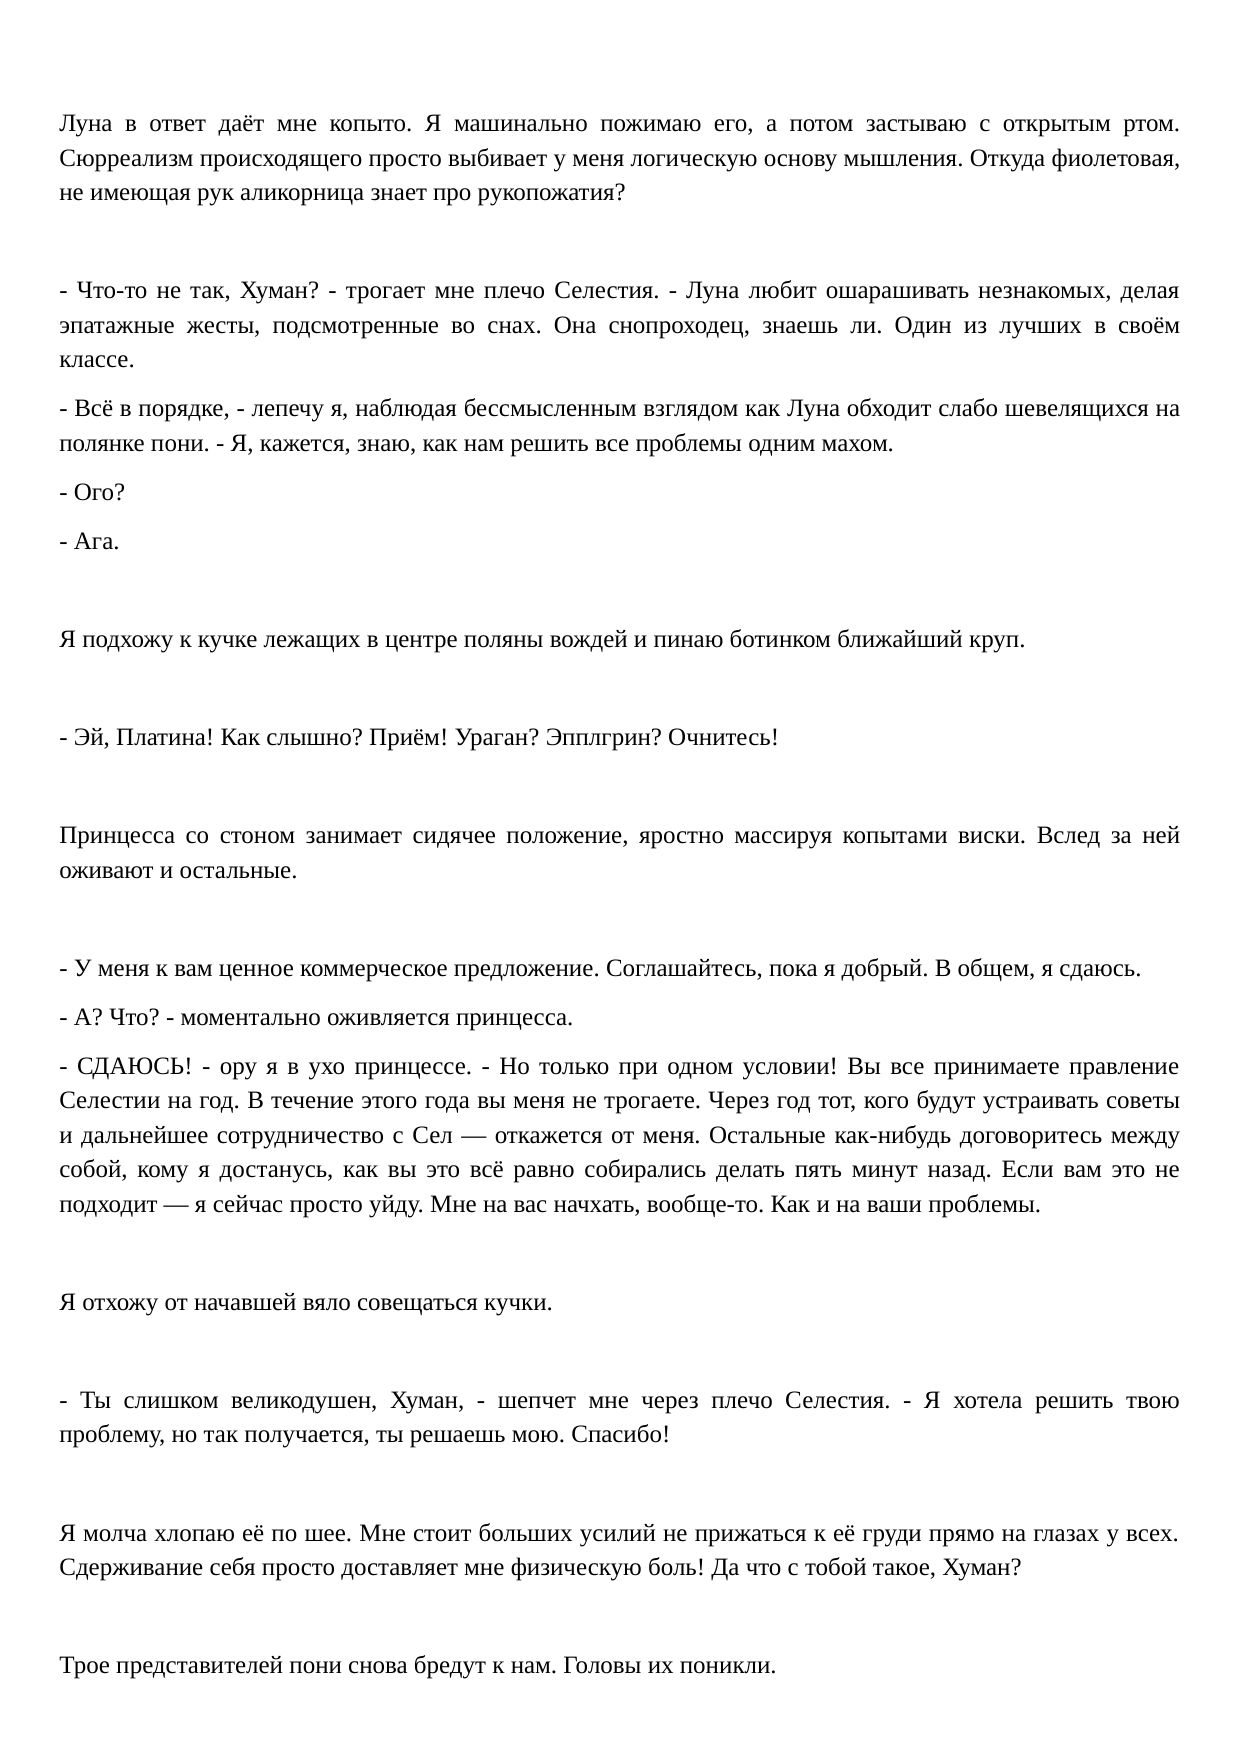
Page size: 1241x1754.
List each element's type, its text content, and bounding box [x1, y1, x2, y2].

text - У меня к вам ценное коммерческое предложение. Соглашайтесь, пока я добрый. В общем, я сдаюсь. [59, 953, 1181, 982]
text - Ага. [59, 526, 1181, 554]
text - Эй, Платина! Как слышно? Приём! Ураган? Эпплгрин? Очнитесь! [59, 722, 1181, 751]
text Я подхожу к кучке лежащих в центре поляны вождей и пинаю ботинком ближайший круп. [59, 624, 1181, 653]
text - СДАЮСЬ! - ору я в ухо принцессе. - Но только при одном условии! Вы все принимаете правление Селестии на год. В течение этого года вы меня не трогаете. Через год тот, кого будут устраивать советы и дальнейшее сотрудничество с Сел — откажется от меня. Остальные как-нибудь договоритесь между собой, кому я достанусь, как вы это всё равно собирались делать пять минут назад. Если вам это не подходит — я сейчас просто уйду. Мне на вас начхать, вообще-то. Как и на ваши проблемы. [59, 1051, 1181, 1218]
text Принцесса со стоном занимает сидячее положение, яростно массируя копытами виски. Вслед за ней оживают и остальные. [59, 820, 1181, 883]
text Я молча хлопаю её по шее. Мне стоит больших усилий не прижаться к её груди прямо на глазах у всех. Сдерживание себя просто доставляет мне физическую боль! Да что с тобой такое, Хуман? [59, 1518, 1181, 1581]
text - Ого? [59, 477, 1181, 506]
text Луна в ответ даёт мне копыто. Я машинально пожимаю его, а потом застываю с открытым ртом. Сюрреализм происходящего просто выбивает у меня логическую основу мышления. Откуда фиолетовая, не имеющая рук аликорница знает про рукопожатия? [59, 108, 1181, 206]
text - А? Что? - моментально оживляется принцесса. [59, 1002, 1181, 1031]
text - Ты слишком великодушен, Хуман, - шепчет мне через плечо Селестия. - Я хотела решить твою проблему, но так получается, ты решаешь мою. Спасибо! [59, 1385, 1181, 1448]
text - Что-то не так, Хуман? - трогает мне плечо Селестия. - Луна любит ошарашивать незнакомых, делая эпатажные жесты, подсмотренные во снах. Она снопроходец, знаешь ли. Один из лучших в своём классе. [59, 275, 1181, 373]
text - Всё в порядке, - лепечу я, наблюдая бессмысленным взглядом как Луна обходит слабо шевелящихся на полянке пони. - Я, кажется, знаю, как нам решить все проблемы одним махом. [59, 393, 1181, 456]
text Трое представителей пони снова бредут к нам. Головы их поникли. [59, 1650, 1181, 1679]
text Я отхожу от начавшей вяло совещаться кучки. [59, 1287, 1181, 1316]
